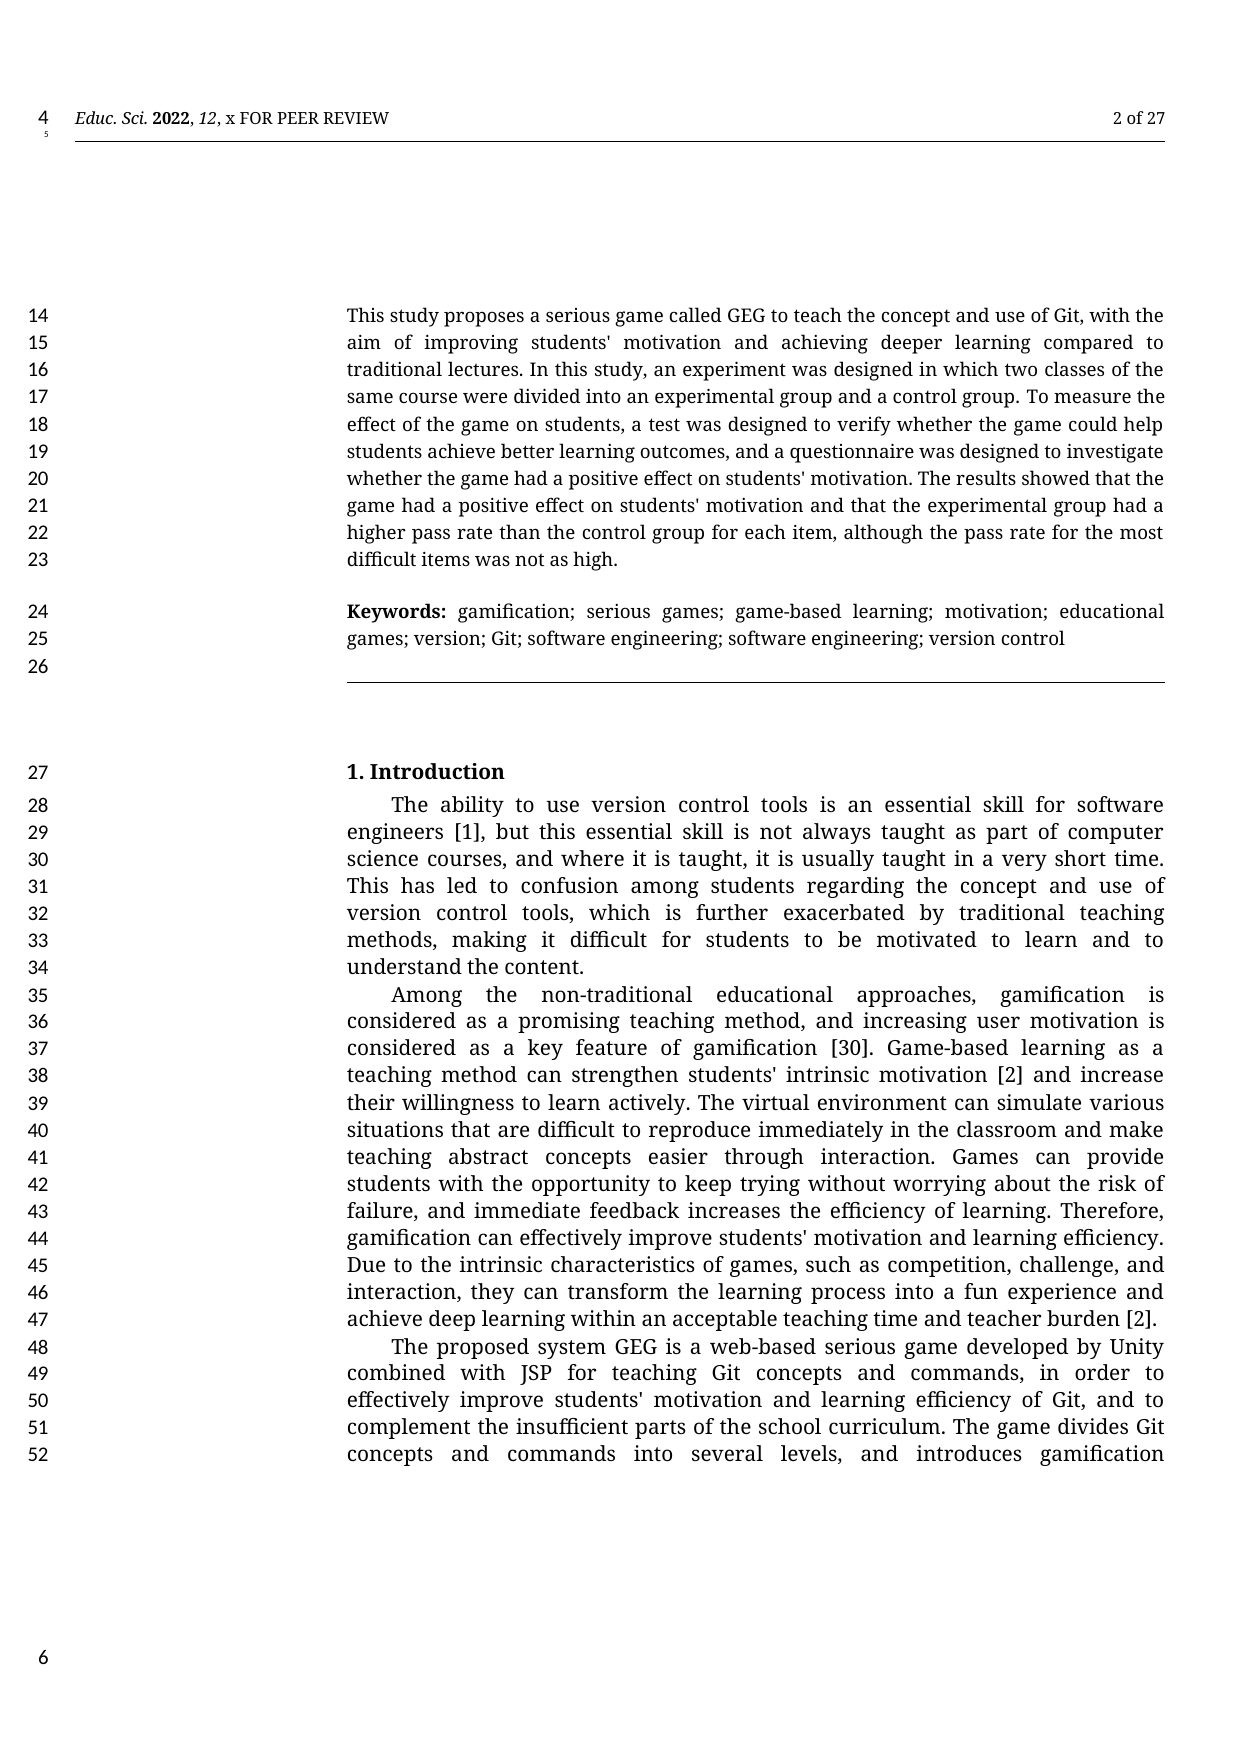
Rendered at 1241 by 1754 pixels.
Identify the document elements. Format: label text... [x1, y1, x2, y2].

subtitle 1. Introduction [347, 758, 1165, 785]
text The ability to use version control tools is an essential skill for software engineers [1], but this essential skill is not always taught as part of computer science courses, and where it is taught, it is usually taught in a very short time. This has led to confusion among students regarding the concept and use of version control tools, which is further exacerbated by traditional teaching methods, making it difficult for students to be motivated to learn and to understand the content. [347, 791, 1165, 981]
text Among the non-traditional educational approaches, gamification is considered as a promising teaching method, and increasing user motivation is considered as a key feature of gamification [30]. Game-based learning as a teaching method can strengthen students' intrinsic motivation [2] and increase their willingness to learn actively. The virtual environment can simulate various situations that are difficult to reproduce immediately in the classroom and make teaching abstract concepts easier through interaction. Games can provide students with the opportunity to keep trying without worrying about the risk of failure, and immediate feedback increases the efficiency of learning. Therefore, gamification can effectively improve students' motivation and learning efficiency. Due to the intrinsic characteristics of games, such as competition, challenge, and interaction, they can transform the learning process into a fun experience and achieve deep learning within an acceptable teaching time and teacher burden [2]. [347, 981, 1165, 1333]
text The proposed system GEG is a web-based serious game developed by Unity combined with JSP for teaching Git concepts and commands, in order to effectively improve students' motivation and learning efficiency of Git, and to complement the insufficient parts of the school curriculum. The game divides Git concepts and commands into several levels, and introduces gamification [347, 1333, 1165, 1468]
text This study proposes a serious game called GEG to teach the concept and use of Git, with the aim of improving students' motivation and achieving deeper learning compared to traditional lectures. In this study, an experiment was designed in which two classes of the same course were divided into an experimental group and a control group. To measure the effect of the game on students, a test was designed to verify whether the game could help students achieve better learning outcomes, and a questionnaire was designed to investigate whether the game had a positive effect on students' motivation. The results showed that the game had a positive effect on students' motivation and that the experimental group had a higher pass rate than the control group for each item, although the pass rate for the most difficult items was not as high. [347, 301, 1165, 572]
text Keywords: gamification; serious games; game-based learning; motivation; educational games; version; Git; software engineering; software engineering; version control [347, 597, 1165, 651]
